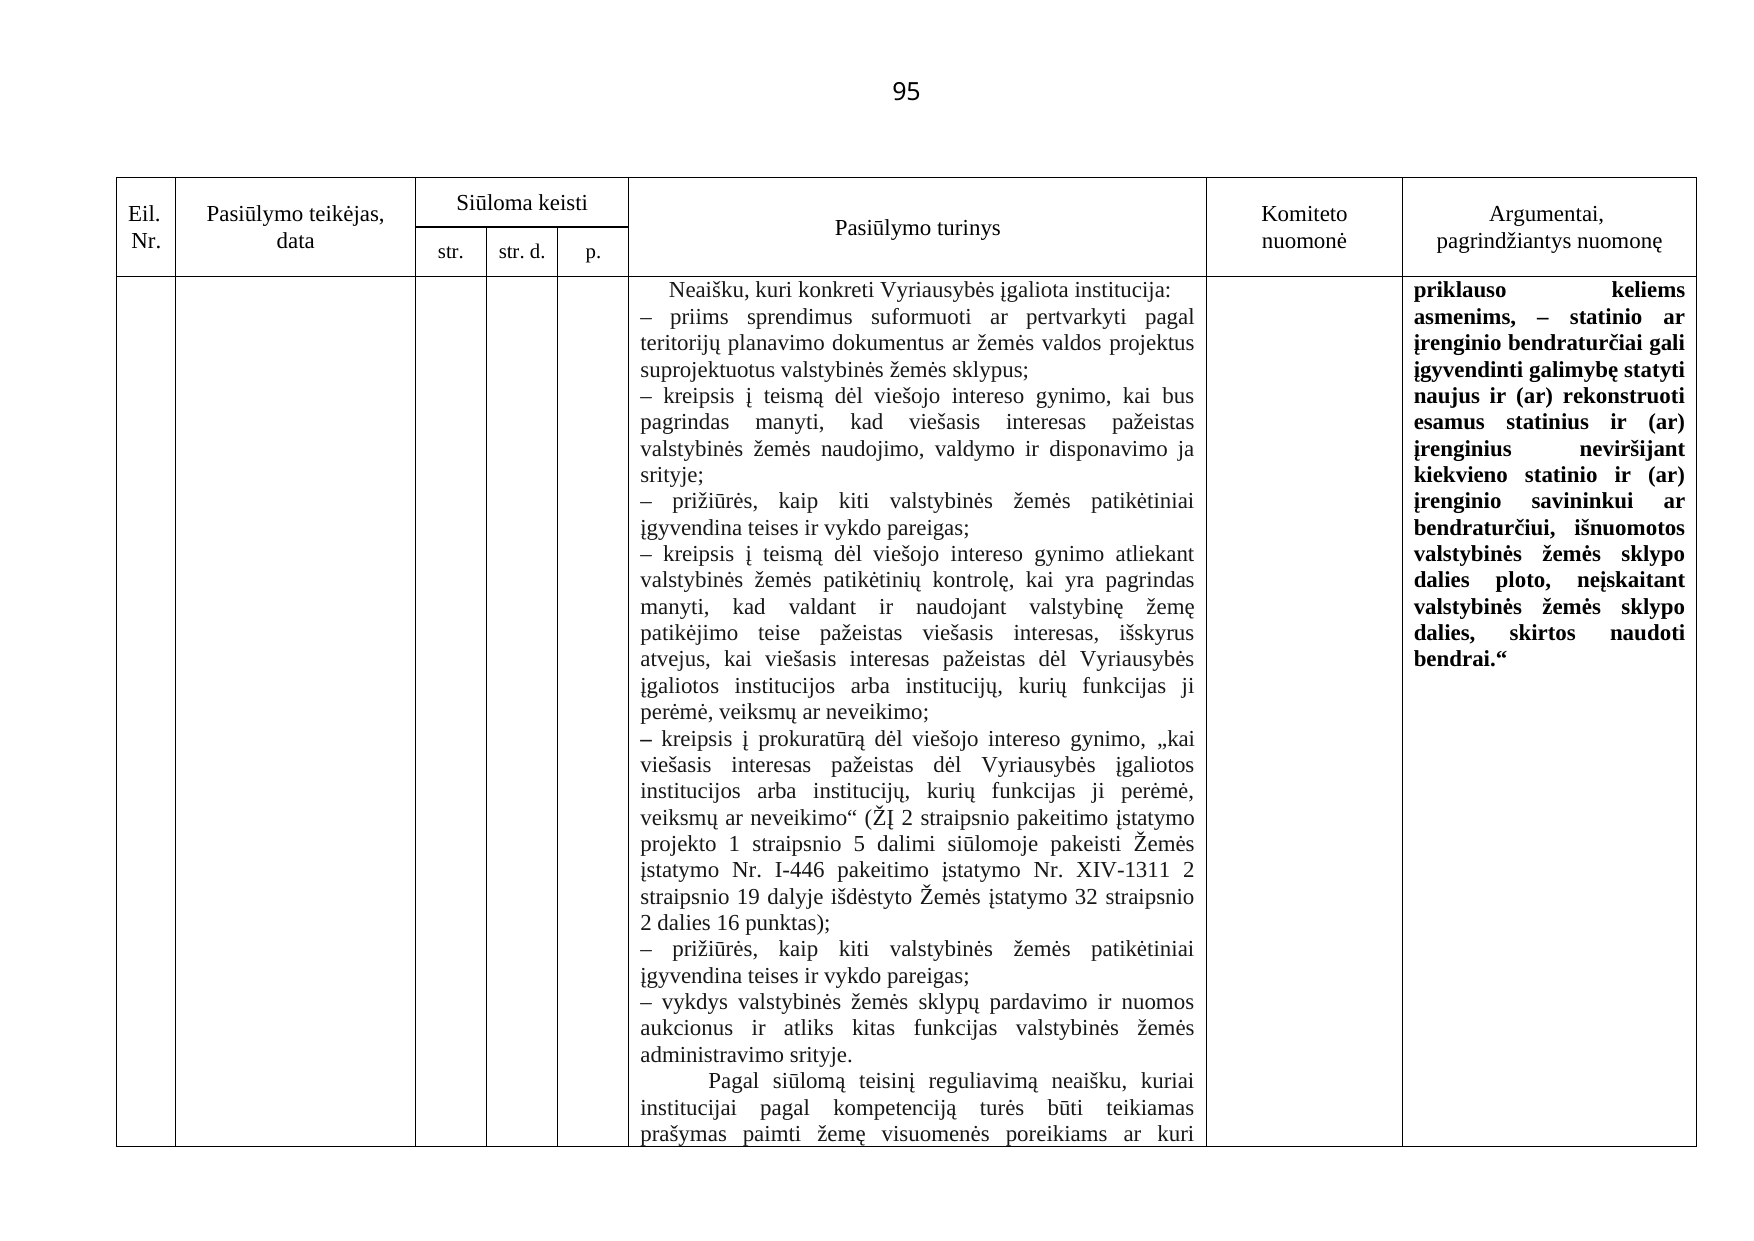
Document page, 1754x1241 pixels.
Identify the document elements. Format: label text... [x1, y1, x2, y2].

table_cell str. [416, 228, 486, 276]
table_cell [117, 277, 175, 1146]
table_header Siūloma keisti [416, 178, 628, 226]
table_cell Neaišku, kuri konkreti Vyriausybės įgaliota institucija: – priims sprendimus suformuoti ar pertvarkyti pagal teritorijų planavimo dokumentus ar žemės valdos projektus suprojektuotus valstybinės žemės sklypus; – kreipsis į teismą dėl viešojo intereso gynimo, kai bus pagrindas manyti, kad viešasis interesas pažeistas valstybinės žemės naudojimo, valdymo ir disponavimo ja srityje; – prižiūrės, kaip kiti valstybinės žemės patikėtiniai įgyvendina teises ir vykdo pareigas; – kreipsis į teismą dėl viešojo intereso gynimo atliekant valstybinės žemės patikėtinių kontrolę, kai yra pagrindas manyti, kad valdant ir naudojant valstybinę žemę patikėjimo teise pažeistas viešasis interesas, išskyrus atvejus, kai viešasis interesas pažeistas dėl Vyriausybės įgaliotos institucijos arba institucijų, kurių funkcijas ji perėmė, veiksmų ar neveikimo; – kreipsis į prokuratūrą dėl viešojo intereso gynimo, „kai viešasis interesas pažeistas dėl Vyriausybės įgaliotos institucijos arba institucijų, kurių funkcijas ji perėmė, veiksmų ar neveikimo“ (ŽĮ 2 straipsnio pakeitimo įstatymo projekto 1 straipsnio 5 dalimi siūlomoje pakeisti Žemės įstatymo Nr. I-446 pakeitimo įstatymo Nr. XIV-1311 2 straipsnio 19 dalyje išdėstyto Žemės įstatymo 32 straipsnio 2 dalies 16 punktas); – prižiūrės, kaip kiti valstybinės žemės patikėtiniai įgyvendina teises ir vykdo pareigas; – vykdys valstybinės žemės sklypų pardavimo ir nuomos aukcionus ir atliks kitas funkcijas valstybinės žemės administravimo srityje. Pagal siūlomą teisinį reguliavimą neaišku, kuriai institucijai pagal kompetenciją turės būti teikiamas prašymas paimti žemę visuomenės poreikiams ar kuri [629, 277, 1206, 1146]
table_cell [487, 277, 557, 1146]
table_header Komiteto nuomonė [1207, 178, 1402, 276]
table_header Pasiūlymo teikėjas, data [176, 178, 415, 276]
table_cell [558, 277, 628, 1146]
table_cell p. [558, 228, 628, 276]
table_cell [416, 277, 486, 1146]
table_header Eil. Nr. [117, 178, 175, 276]
table_cell [1207, 277, 1402, 1146]
table_cell str. d. [487, 228, 557, 276]
table_header Pasiūlymo turinys [629, 178, 1206, 276]
table_header Argumentai, pagrindžiantys nuomonę [1403, 178, 1696, 276]
table_cell priklauso keliems asmenims, – statinio ar įrenginio bendraturčiai gali įgyvendinti galimybę statyti naujus ir (ar) rekonstruoti esamus statinius ir (ar) įrenginius neviršijant kiekvieno statinio ir (ar) įrenginio savininkui ar bendraturčiui, išnuomotos valstybinės žemės sklypo dalies ploto, neįskaitant valstybinės žemės sklypo dalies, skirtos naudoti bendrai.“ [1403, 277, 1696, 1146]
table_cell [176, 277, 415, 1146]
